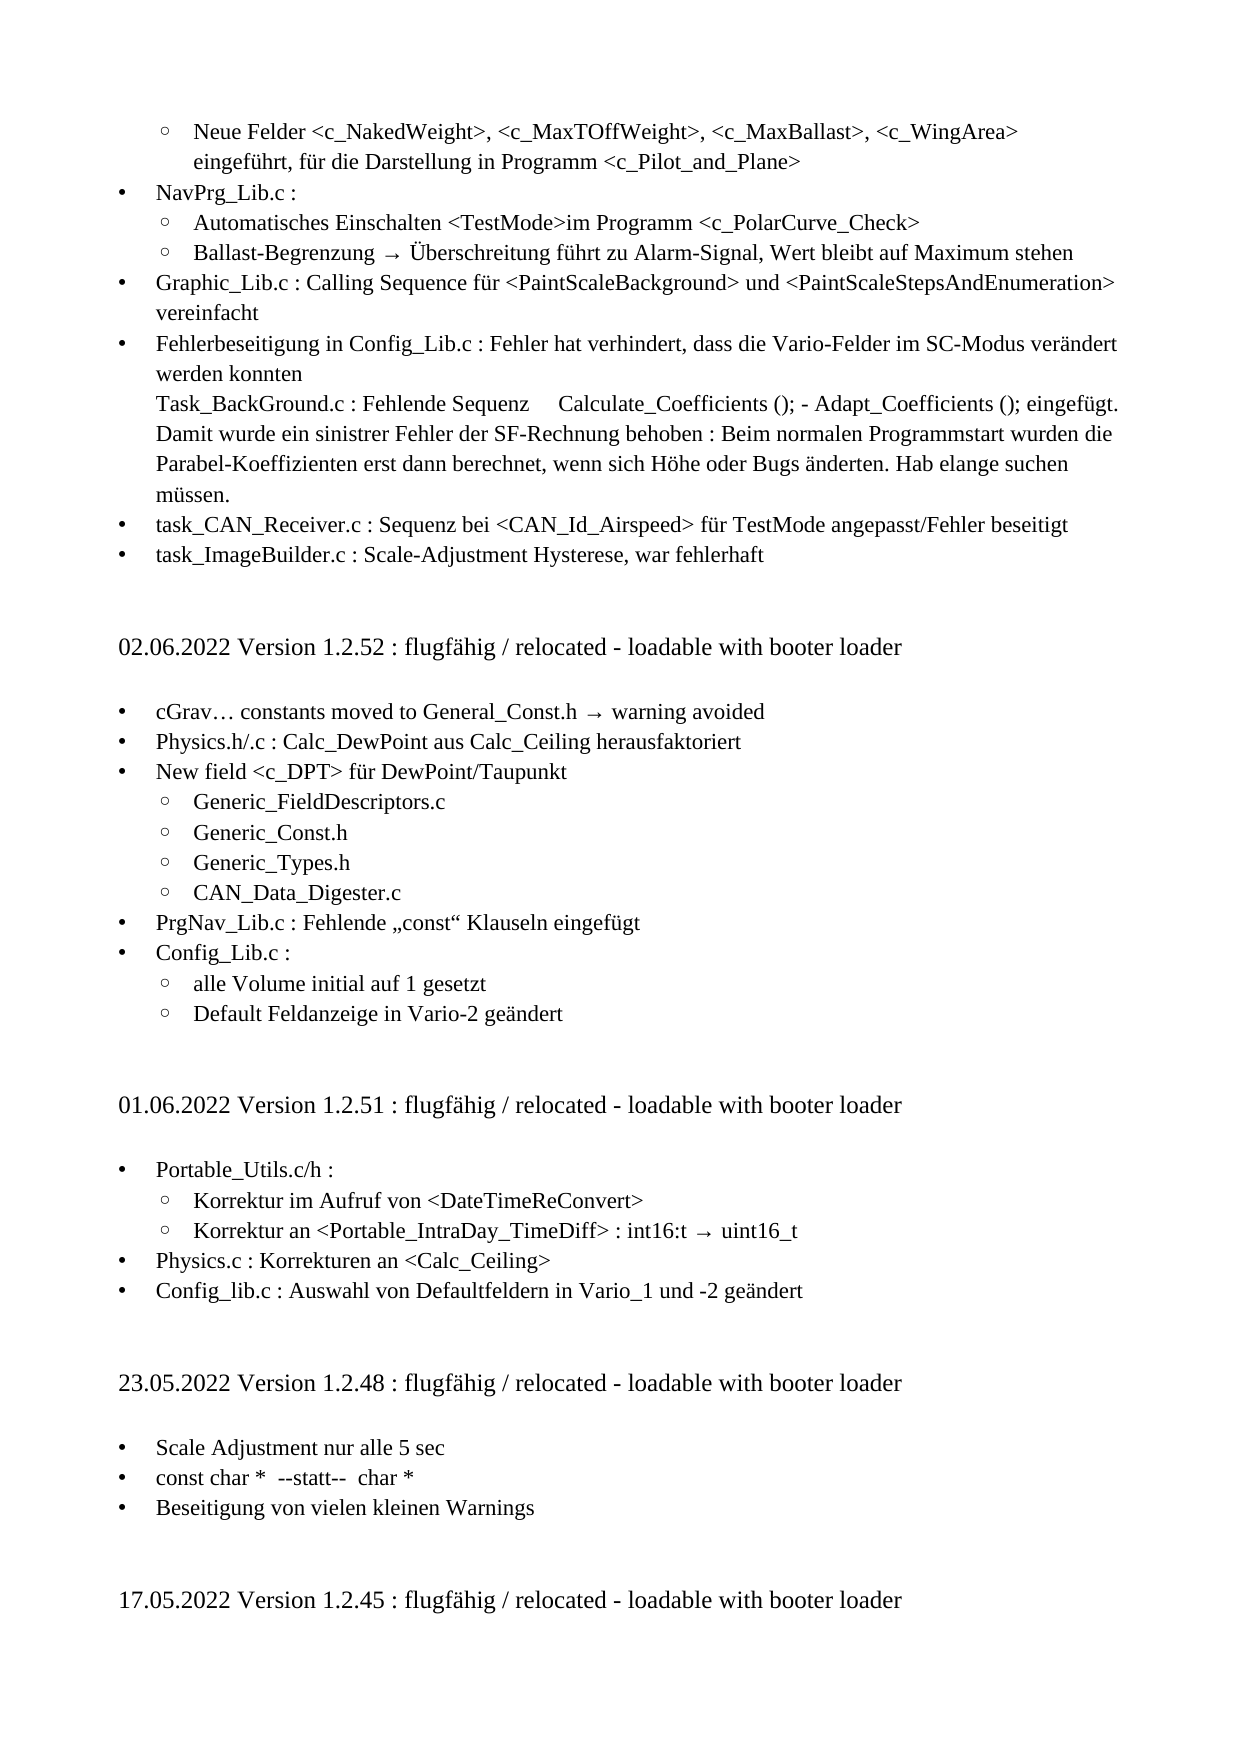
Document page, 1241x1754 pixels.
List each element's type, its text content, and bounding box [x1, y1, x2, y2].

list Automatisches Einschalten <TestMode>im Programm <c_PolarCurve_Check> [156, 209, 1122, 235]
list Generic_FieldDescriptors.c [156, 788, 1122, 815]
list CAN_Data_Digester.c [156, 879, 1122, 905]
list Task_BackGround.c : Fehlende Sequenz Calculate_Coefficients (); - Adapt_Coefficients (); eingefügt. Damit wurde ein sinistrer Fehler der SF-Rechnung behoben : Beim normalen Programmstart wurden die Parabel-Koeffizienten erst dann berechnet, wenn sich Höhe oder Bugs änderten. Hab elange suchen müssen. [118, 390, 1122, 507]
list Korrektur an <Portable_IntraDay_TimeDiff> : int16:t → uint16_t [156, 1217, 1122, 1243]
list Korrektur im Aufruf von <DateTimeReConvert> [156, 1187, 1122, 1213]
text 01.06.2022 Version 1.2.51 : flugfähig / relocated - loadable with booter loader [118, 1090, 1122, 1119]
list cGrav… constants moved to General_Const.h → warning avoided [118, 698, 1122, 724]
list Portable_Utils.c/h : [118, 1156, 1122, 1183]
list Default Feldanzeige in Vario-2 geändert [156, 1000, 1122, 1026]
list Neue Felder <c_NakedWeight>, <c_MaxTOffWeight>, <c_MaxBallast>, <c_WingArea> eingeführt, für die Darstellung in Programm <c_Pilot_and_Plane> [156, 118, 1122, 175]
list New field <c_DPT> für DewPoint/Taupunkt [118, 758, 1122, 784]
list Physics.h/.c : Calc_DewPoint aus Calc_Ceiling herausfaktoriert [118, 728, 1122, 754]
list Generic_Types.h [156, 849, 1122, 875]
list const char * --statt-- char * [118, 1464, 1122, 1491]
list Graphic_Lib.c : Calling Sequence für <PaintScaleBackground> und <PaintScaleStepsAndEnumeration> vereinfacht [118, 269, 1122, 326]
list Fehlerbeseitigung in Config_Lib.c : Fehler hat verhindert, dass die Vario-Felder im SC-Modus verändert werden konnten [118, 329, 1122, 386]
list Beseitigung von vielen kleinen Warnings [118, 1494, 1122, 1521]
list NavPrg_Lib.c : [118, 178, 1122, 205]
list task_CAN_Receiver.c : Sequenz bei <CAN_Id_Airspeed> für TestMode angepasst/Fehler beseitigt [118, 511, 1122, 537]
list Physics.c : Korrekturen an <Calc_Ceiling> [118, 1247, 1122, 1273]
list Config_lib.c : Auswahl von Defaultfeldern in Vario_1 und -2 geändert [118, 1277, 1122, 1304]
list Scale Adjustment nur alle 5 sec [118, 1434, 1122, 1460]
list Ballast-Begrenzung → Überschreitung führt zu Alarm-Signal, Wert bleibt auf Maximum stehen [156, 239, 1122, 265]
list Config_Lib.c : [118, 939, 1122, 966]
list task_ImageBuilder.c : Scale-Adjustment Hysterese, war fehlerhaft [118, 541, 1122, 598]
list alle Volume initial auf 1 gesetzt [156, 969, 1122, 996]
text 23.05.2022 Version 1.2.48 : flugfähig / relocated - loadable with booter loader [118, 1368, 1122, 1397]
list PrgNav_Lib.c : Fehlende „const“ Klauseln eingefügt [118, 909, 1122, 936]
text 02.06.2022 Version 1.2.52 : flugfähig / relocated - loadable with booter loader [118, 632, 1122, 660]
text 17.05.2022 Version 1.2.45 : flugfähig / relocated - loadable with booter loader [118, 1585, 1122, 1614]
list Generic_Const.h [156, 818, 1122, 845]
